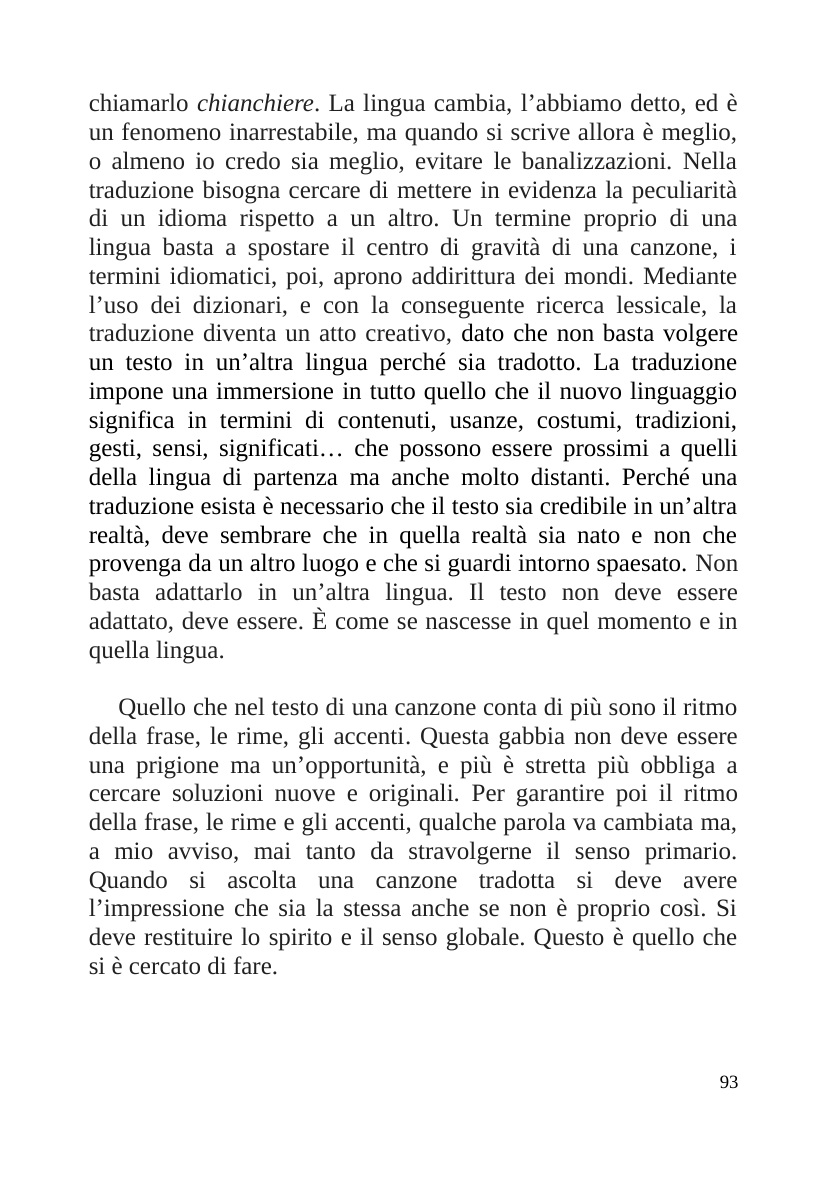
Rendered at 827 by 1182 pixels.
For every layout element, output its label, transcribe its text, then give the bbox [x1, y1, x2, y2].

text chiamarlo chianchiere. La lingua cambia, l’abbiamo detto, ed è un fenomeno inarrestabile, ma quando si scrive allora è meglio, o almeno io credo sia meglio, evitare le banalizzazioni. Nella traduzione bisogna cercare di mettere in evidenza la peculiarità di un idioma rispetto a un altro. Un termine proprio di una lingua basta a spostare il centro di gravità di una canzone, i termini idiomatici, poi, aprono addirittura dei mondi. Mediante l’uso dei dizionari, e con la conseguente ricerca lessicale, la traduzione diventa un atto creativo, dato che non basta volgere un testo in un’altra lingua perché sia tradotto. La traduzione impone una immersione in tutto quello che il nuovo linguaggio significa in termini di contenuti, usanze, costumi, tradizioni, gesti, sensi, significati… che possono essere prossimi a quelli della lingua di partenza ma anche molto distanti. Perché una traduzione esista è necessario che il testo sia credibile in un’altra realtà, deve sembrare che in quella realtà sia nato e non che provenga da un altro luogo e che si guardi intorno spaesato. Non basta adattarlo in un’altra lingua. Il testo non deve essere adattato, deve essere. È come se nascesse in quel momento e in quella lingua. [88, 88, 738, 663]
text Quello che nel testo di una canzone conta di più sono il ritmo della frase, le rime, gli accenti. Questa gabbia non deve essere una prigione ma un’opportunità, e più è stretta più obbliga a cercare soluzioni nuove e originali. Per garantire poi il ritmo della frase, le rime e gli accenti, qualche parola va cambiata ma, a mio avviso, mai tanto da stravolgerne il senso primario. Quando si ascolta una canzone tradotta si deve avere l’impressione che sia la stessa anche se non è proprio così. Si deve restituire lo spirito e il senso globale. Questo è quello che si è cercato di fare. [88, 692, 738, 980]
